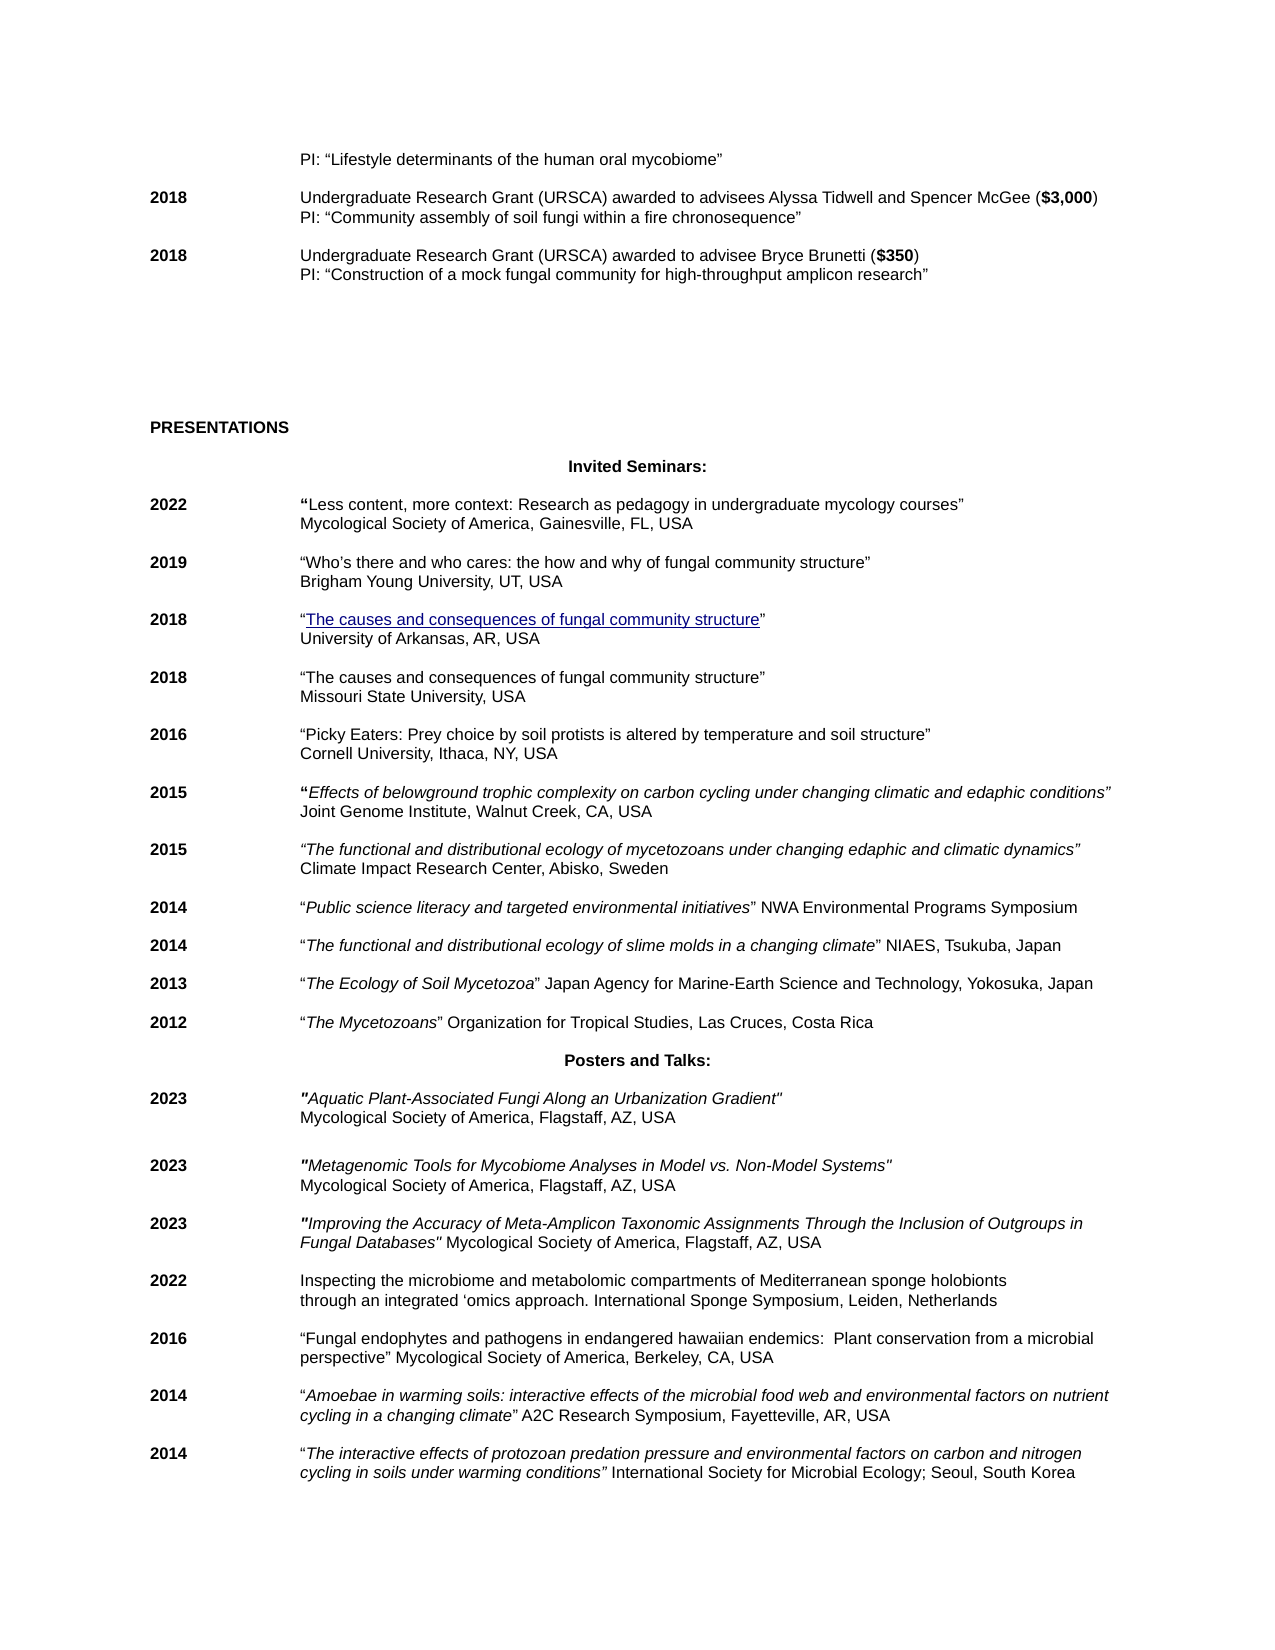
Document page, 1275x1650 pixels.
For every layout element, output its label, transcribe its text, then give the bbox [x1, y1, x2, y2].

text 2015 “Effects of belowground trophic complexity on carbon cycling under changing climatic and edaphic conditions” Joint Genome Institute, Walnut Creek, CA, USA [150, 782, 1125, 821]
text PI: “Community assembly of soil fungi within a fire chronosequence” [150, 207, 1125, 227]
text PI: “Construction of a mock fungal community for high-throughput amplicon research” [150, 265, 1125, 284]
text 2023 "Aquatic Plant-Associated Fungi Along an Urbanization Gradient" [150, 1089, 1125, 1108]
text Brigham Young University, UT, USA [150, 572, 1125, 591]
text 2018 “The causes and consequences of fungal community structure” [150, 610, 1125, 629]
text 2014 “The interactive effects of protozoan predation pressure and environmental factors on carbon and nitrogen cycling in soils under warming conditions” International Society for Microbial Ecology; Seoul, South Korea [150, 1444, 1125, 1482]
text 2022 Inspecting the microbiome and metabolomic compartments of Mediterranean sponge holobionts [150, 1271, 1125, 1290]
text Mycological Society of America, Flagstaff, AZ, USA [150, 1175, 1125, 1194]
text PI: “Lifestyle determinants of the human oral mycobiome” [150, 150, 1125, 169]
text 2014 “Amoebae in warming soils: interactive effects of the microbial food web and environmental factors on nutrient cycling in a changing climate” A2C Research Symposium, Fayetteville, AR, USA [150, 1386, 1125, 1424]
text 2014 “The functional and distributional ecology of slime molds in a changing climate” NIAES, Tsukuba, Japan [150, 936, 1125, 955]
text 2018 Undergraduate Research Grant (URSCA) awarded to advisees Alyssa Tidwell and Spencer McGee ($3,000) [150, 188, 1125, 207]
text 2018 “The causes and consequences of fungal community structure” [150, 667, 1125, 687]
text 2023 "Improving the Accuracy of Meta-Amplicon Taxonomic Assignments Through the Inclusion of Outgroups in Fungal Databases" Mycological Society of America, Flagstaff, AZ, USA [150, 1214, 1125, 1252]
text 2019 “Who’s there and who cares: the how and why of fungal community structure” [150, 552, 1125, 572]
text 2023 "Metagenomic Tools for Mycobiome Analyses in Model vs. Non-Model Systems" [150, 1156, 1125, 1175]
text Mycological Society of America, Flagstaff, AZ, USA [150, 1108, 1125, 1127]
text 2012 “The Mycetozoans” Organization for Tropical Studies, Las Cruces, Costa Rica [150, 1012, 1125, 1032]
text 2016 “Fungal endophytes and pathogens in endangered hawaiian endemics: Plant conservation from a microbial perspective” Mycological Society of America, Berkeley, CA, USA [150, 1329, 1125, 1367]
text Missouri State University, USA [150, 687, 1125, 706]
text 2015 “The functional and distributional ecology of mycetozoans under changing edaphic and climatic dynamics” Climate Impact Research Center, Abisko, Sweden [150, 840, 1125, 878]
text University of Arkansas, AR, USA [150, 629, 1125, 648]
text 2016 “Picky Eaters: Prey choice by soil protists is altered by temperature and soil structure” Cornell University, Ithaca, NY, USA [150, 725, 1125, 763]
text 2018 Undergraduate Research Grant (URSCA) awarded to advisee Bryce Brunetti ($350) [150, 246, 1125, 265]
text through an integrated ‘omics approach. International Sponge Symposium, Leiden, Netherlands [150, 1290, 1125, 1309]
text 2013 “The Ecology of Soil Mycetozoa” Japan Agency for Marine-Earth Science and Technology, Yokosuka, Japan [150, 974, 1125, 993]
text 2022 “Less content, more context: Research as pedagogy in undergraduate mycology courses” Mycological Society of America, Gainesville, FL, USA [150, 495, 1125, 533]
text PRESENTATIONS [150, 418, 1125, 437]
text Posters and Talks: [150, 1051, 1125, 1070]
text 2014 “Public science literacy and targeted environmental initiatives” NWA Environmental Programs Symposium [150, 897, 1125, 917]
text Invited Seminars: [150, 457, 1125, 476]
